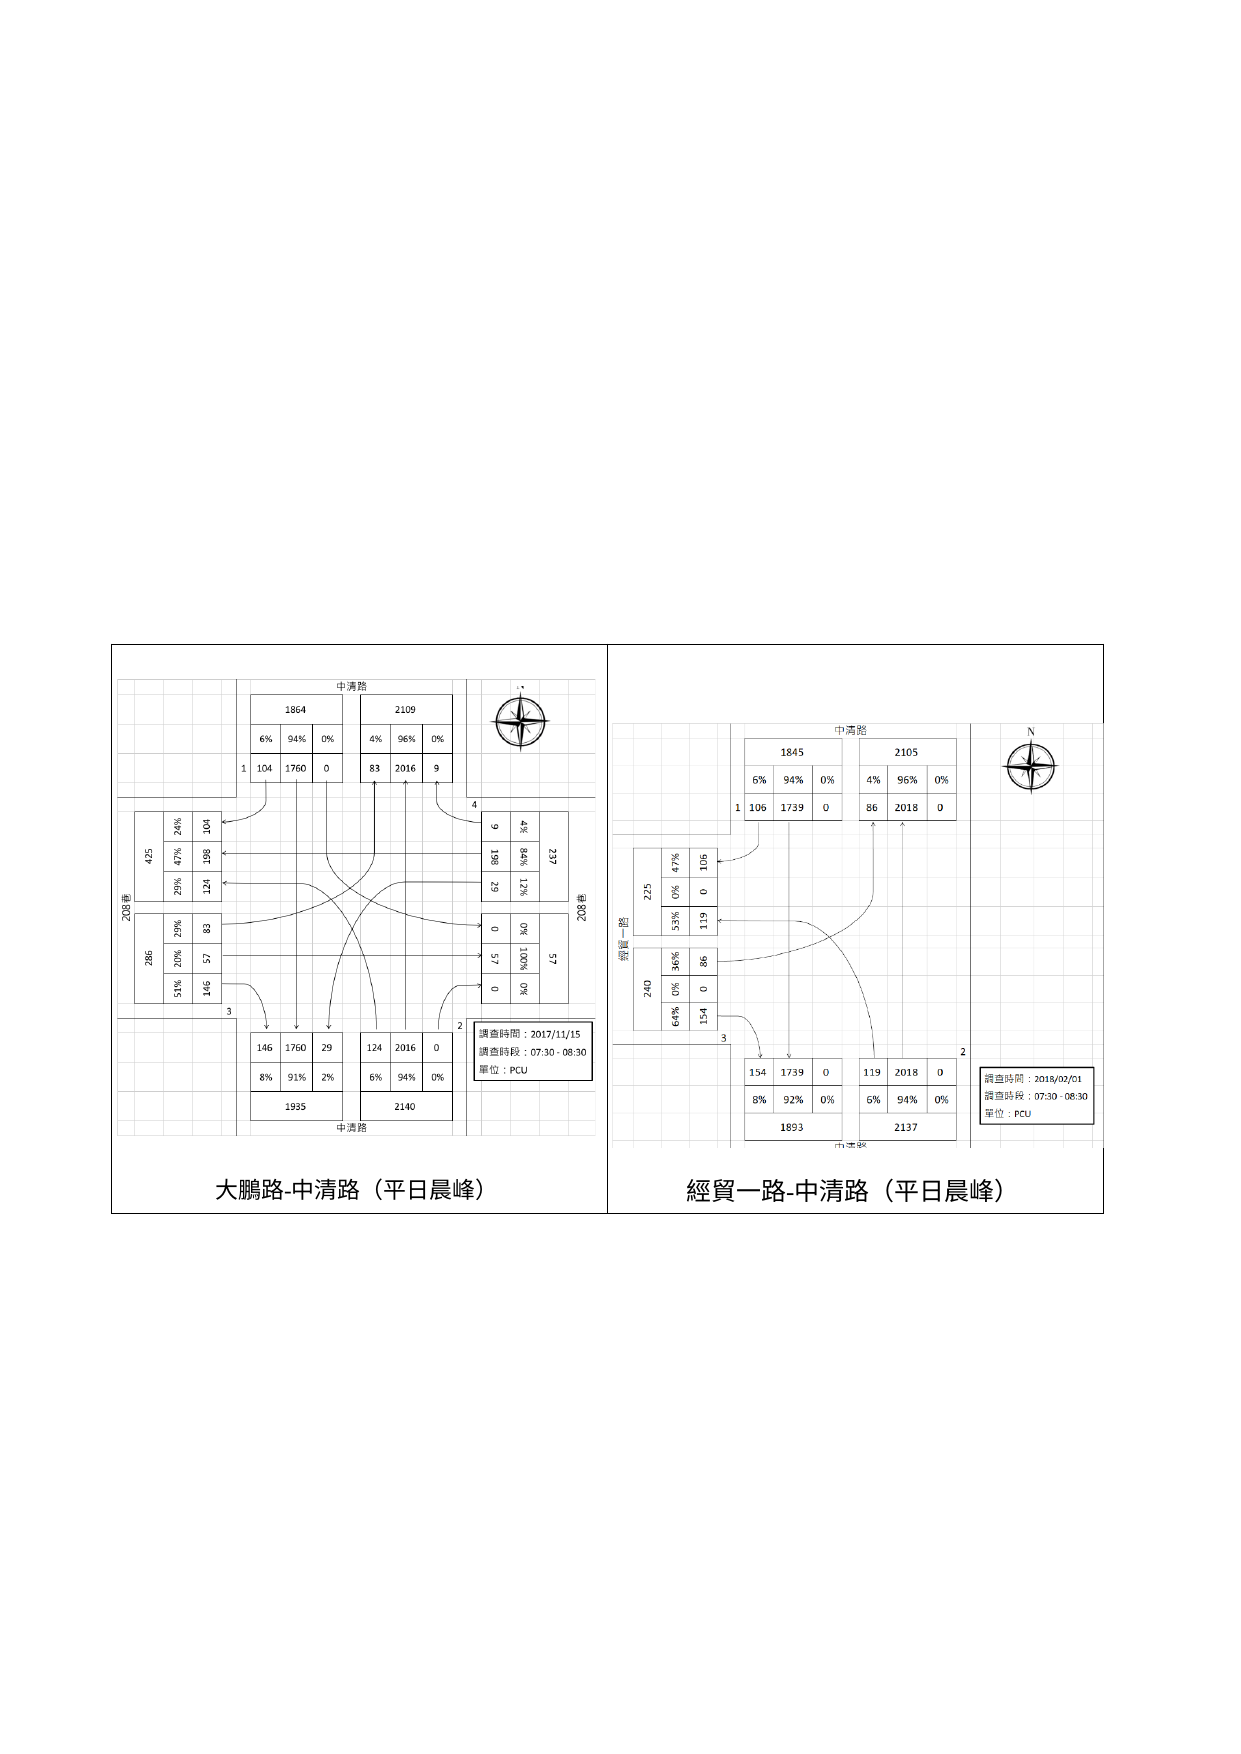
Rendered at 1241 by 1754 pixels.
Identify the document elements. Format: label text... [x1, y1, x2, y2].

table_header 經貿一路-中清路（平日晨峰） [608, 645, 1103, 1213]
table_header 大鵬路-中清路（平日晨峰） [112, 645, 607, 1213]
